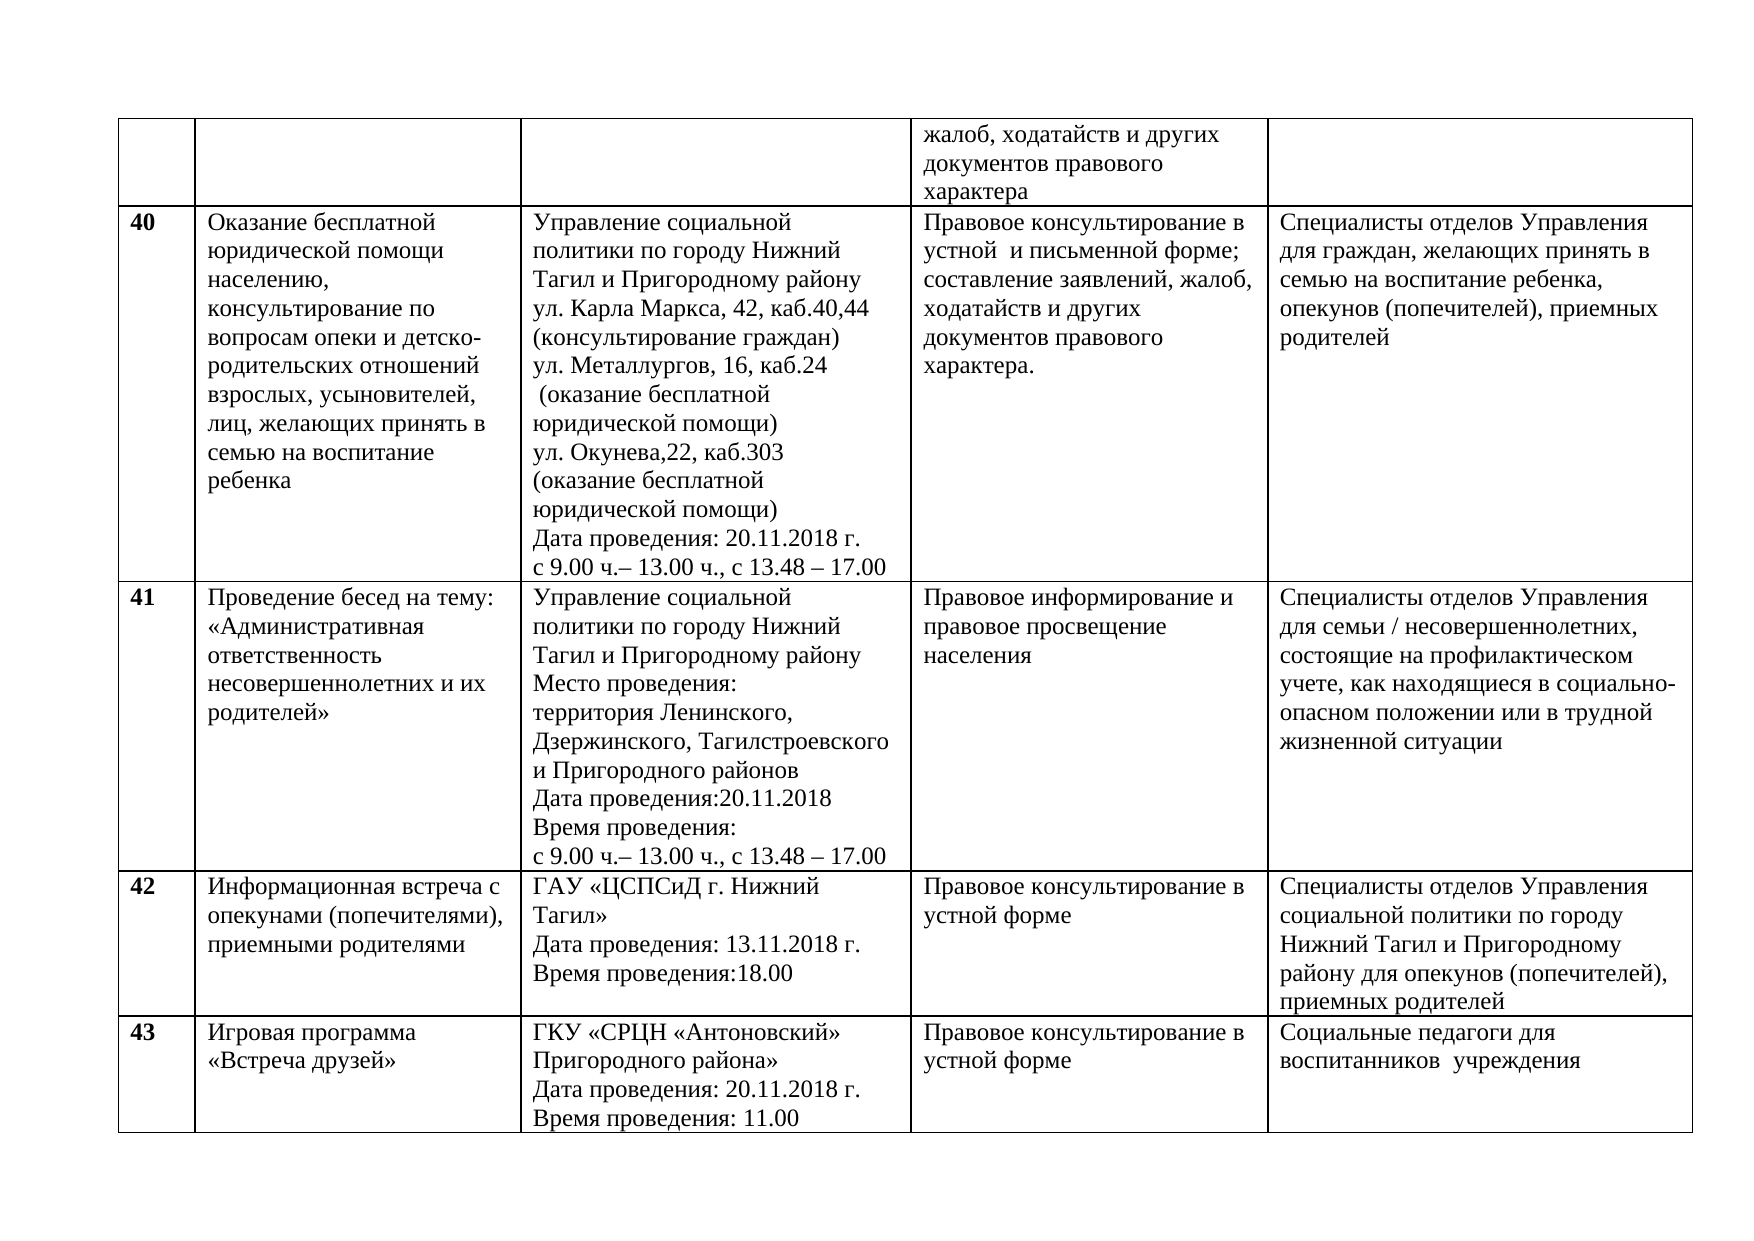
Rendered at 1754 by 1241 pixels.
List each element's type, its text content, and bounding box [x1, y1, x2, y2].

table_cell Игровая программа «Встреча друзей» [196, 1017, 520, 1132]
table_cell ГАУ «ЦСПСиД г. Нижний Тагил» Дата проведения: 13.11.2018 г. Время проведения:18.00 [522, 872, 910, 1015]
table_cell Правовое информирование и правовое просвещение населения [912, 582, 1267, 870]
table_cell Управление социальной политики по городу Нижний Тагил и Пригородному району Место проведения: территория Ленинского, Дзержинского, Тагилстроевского и Пригородного районов Дата проведения:20.11.2018 Время проведения: с 9.00 ч.– 13.00 ч., с 13.48 – 17.00 [522, 582, 910, 870]
table_cell 43 [119, 1017, 194, 1132]
table_cell [119, 119, 194, 205]
table_cell Правовое консультирование в устной форме [912, 1017, 1267, 1132]
table_cell Правовое консультирование в устной и письменной форме; составление заявлений, жалоб, ходатайств и других документов правового характера. [912, 207, 1267, 581]
table_cell Оказание бесплатной юридической помощи населению, консультирование по вопросам опеки и детско-родительских отношений взрослых, усыновителей, лиц, желающих принять в семью на воспитание ребенка [196, 207, 520, 581]
table_cell [1269, 119, 1692, 205]
table_cell Информационная встреча с опекунами (попечителями), приемными родителями [196, 872, 520, 1015]
table_cell ГКУ «СРЦН «Антоновский» Пригородного района» Дата проведения: 20.11.2018 г. Время проведения: 11.00 [522, 1017, 910, 1132]
table_cell Правовое консультирование в устной форме [912, 872, 1267, 1015]
table_cell [196, 119, 520, 205]
table_cell Социальные педагоги для воспитанников учреждения [1269, 1017, 1692, 1132]
table_cell [522, 119, 910, 205]
table_cell 42 [119, 872, 194, 1015]
table_cell 41 [119, 582, 194, 870]
table_cell Специалисты отделов Управления для граждан, желающих принять в семью на воспитание ребенка, опекунов (попечителей), приемных родителей [1269, 207, 1692, 581]
table_cell жалоб, ходатайств и других документов правового характера [912, 119, 1267, 205]
table_cell Проведение бесед на тему: «Административная ответственность несовершеннолетних и их родителей» [196, 582, 520, 870]
table_cell Управление социальной политики по городу Нижний Тагил и Пригородному району ул. Карла Маркса, 42, каб.40,44 (консультирование граждан) ул. Металлургов, 16, каб.24 (оказание бесплатной юридической помощи) ул. Окунева,22, каб.303 (оказание бесплатной юридической помощи) Дата проведения: 20.11.2018 г. с 9.00 ч.– 13.00 ч., с 13.48 – 17.00 [522, 207, 910, 581]
table_cell 40 [119, 207, 194, 581]
table_cell Специалисты отделов Управления социальной политики по городу Нижний Тагил и Пригородному району для опекунов (попечителей), приемных родителей [1269, 872, 1692, 1015]
table_cell Специалисты отделов Управления для семьи / несовершеннолетних, состоящие на профилактическом учете, как находящиеся в социально-опасном положении или в трудной жизненной ситуации [1269, 582, 1692, 870]
